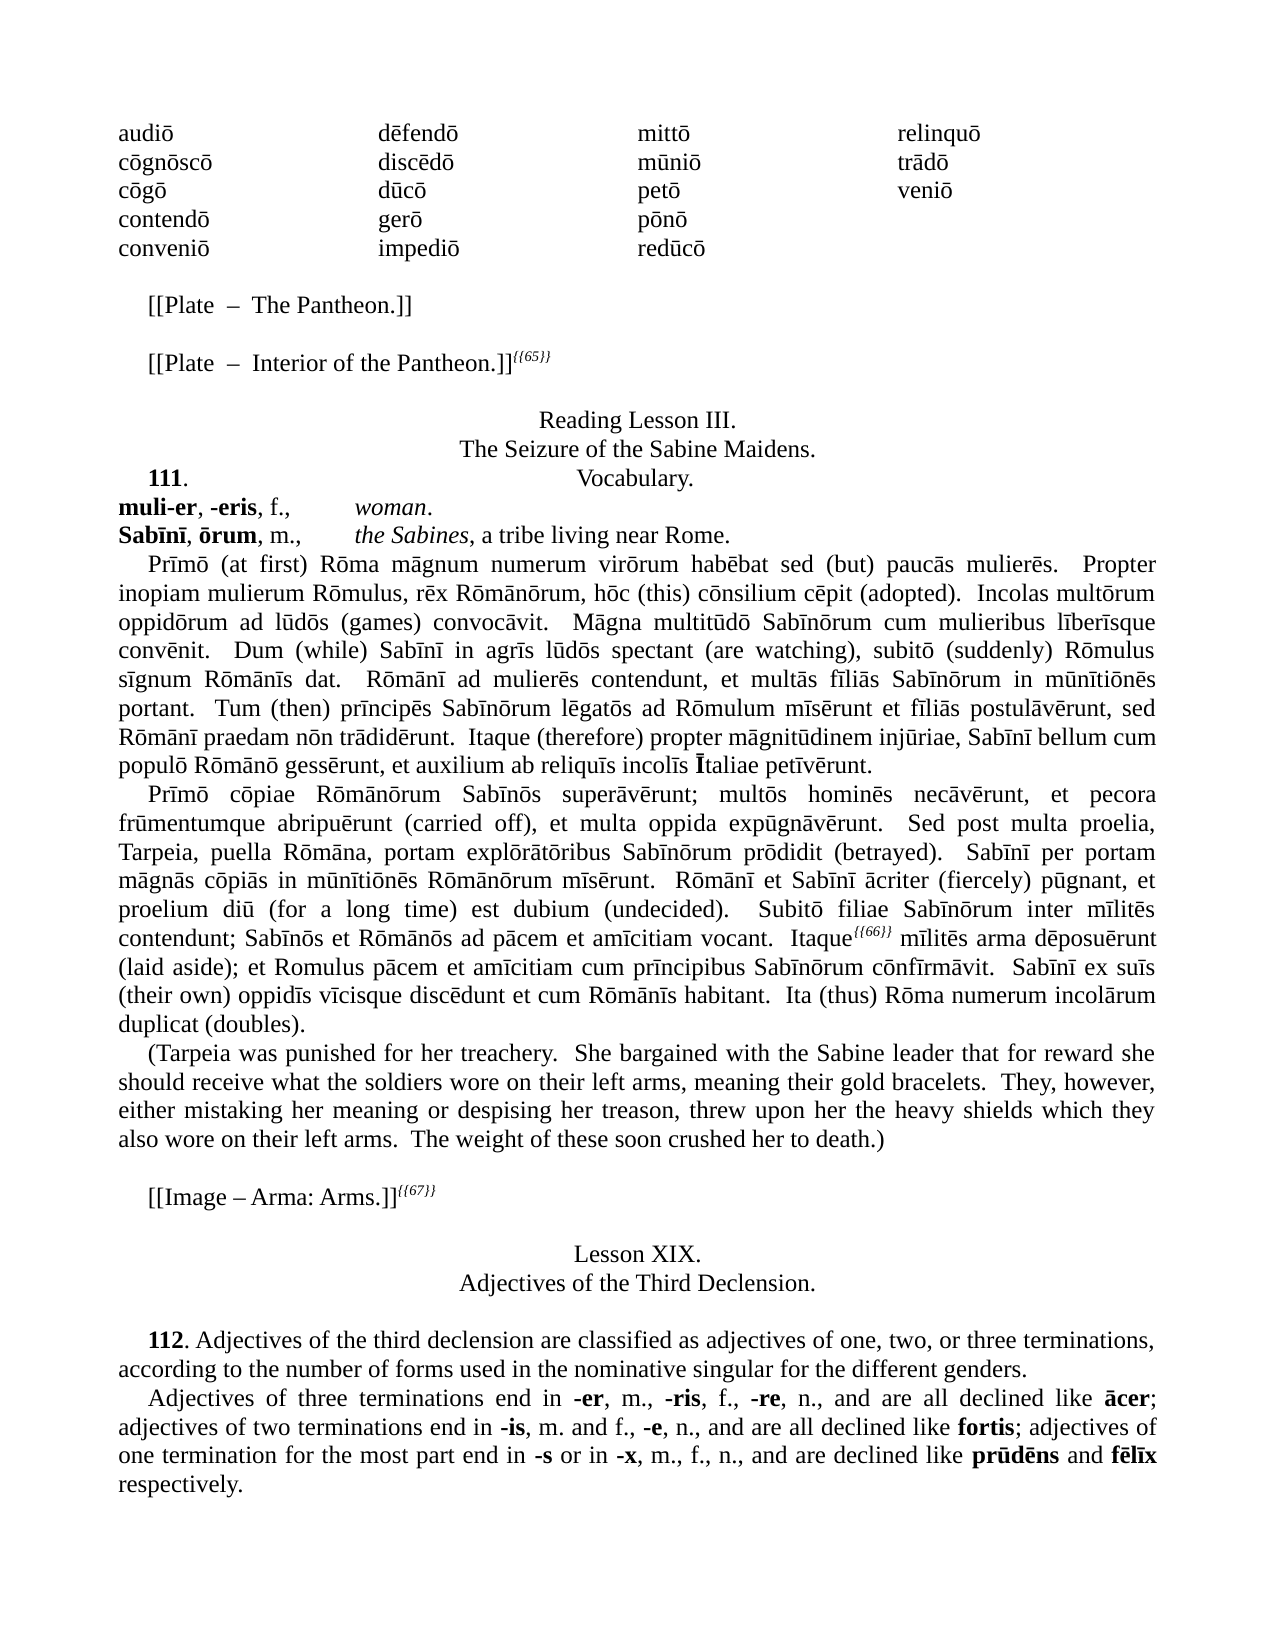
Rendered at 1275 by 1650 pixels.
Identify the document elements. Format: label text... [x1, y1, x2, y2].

text Prīmō cōpiae Rōmānōrum Sabīnōs superāvērunt; multōs hominēs necāvērunt, et pecora frūmentumque abripuērunt (carried off), et multa oppida expūgnāvērunt. Sed post multa proelia, Tarpeia, puella Rōmāna, portam explōrātōribus Sabīnōrum prōdidit (betrayed). Sabīnī per portam māgnās cōpiās in mūnītiōnēs Rōmānōrum mīsērunt. Rōmānī et Sabīnī ācriter (fiercely) pūgnant, et proelium diū (for a long time) est dubium (undecided). Subitō filiae Sabīnōrum inter mīlitēs contendunt; Sabīnōs et Rōmānōs ad pācem et amīcitiam vocant. Itaque{{66}} mīlitēs arma dēposuērunt (laid aside); et Romulus pācem et amīcitiam cum prīncipibus Sabīnōrum cōnfīrmāvit. Sabīnī ex suīs (their own) oppidīs vīcisque discēdunt et cum Rōmānīs habitant. Ita (thus) Rōma numerum incolārum duplicat (doubles). [118, 779, 1157, 1038]
text mittō [637, 118, 897, 147]
text cōgnōscō [118, 147, 378, 176]
text Sabīnī, ōrum, m., the Sabines, a tribe living near Rome. [118, 521, 1157, 549]
text impediō [378, 233, 637, 262]
text discēdō [378, 147, 637, 176]
text The Seizure of the Sabine Maidens. [118, 434, 1157, 463]
text contendō [118, 204, 378, 233]
text (Tarpeia was punished for her treachery. She bargained with the Sabine leader that for reward she should receive what the soldiers wore on their left arms, meaning their gold bracelets. They, however, either mistaking her meaning or despising her treason, threw upon her the heavy shields which they also wore on their left arms. The weight of these soon crushed her to death.) [118, 1038, 1157, 1153]
text Lesson XIX. [118, 1239, 1157, 1268]
text [[Plate – Interior of the Pantheon.]]{{65}} [118, 348, 1157, 377]
text 111. Vocabulary. [118, 463, 1157, 492]
text Reading Lesson III. [118, 406, 1157, 434]
text trādō [897, 147, 1157, 176]
text gerō [378, 204, 637, 233]
text dūcō [378, 176, 637, 204]
text dēfendō [378, 118, 637, 147]
text pōnō [637, 204, 897, 233]
text veniō [897, 176, 1157, 204]
text petō [637, 176, 897, 204]
text Adjectives of the Third Declension. [118, 1268, 1157, 1297]
text mūniō [637, 147, 897, 176]
text cōgō [118, 176, 378, 204]
text 112. Adjectives of the third declension are classified as adjectives of one, two, or three terminations, according to the number of forms used in the nominative singular for the different genders. [118, 1326, 1157, 1383]
text audiō [118, 118, 378, 147]
text conveniō [118, 233, 378, 262]
text [[Plate – The Pantheon.]] [118, 291, 1157, 319]
text redūcō [637, 233, 897, 262]
text Adjectives of three terminations end in -er, m., -ris, f., -re, n., and are all declined like ācer; adjectives of two terminations end in -is, m. and f., -e, n., and are all declined like fortis; adjectives of one termination for the most part end in -s or in -x, m., f., n., and are declined like prūdēns and fēlīx respectively. [118, 1383, 1157, 1498]
text relinquō [897, 118, 1157, 147]
text muli-er, -eris, f., woman. [118, 492, 1157, 521]
text Prīmō (at first) Rōma māgnum numerum virōrum habēbat sed (but) paucās mulierēs. Propter inopiam mulierum Rōmulus, rēx Rōmānōrum, hōc (this) cōnsilium cēpit (adopted). Incolas multōrum oppidōrum ad lūdōs (games) convocāvit. Māgna multitūdō Sabīnōrum cum mulieribus līberīsque convēnit. Dum (while) Sabīnī in agrīs lūdōs spectant (are watching), subitō (suddenly) Rōmulus sīgnum Rōmānīs dat. Rōmānī ad mulierēs contendunt, et multās fīliās Sabīnōrum in mūnītiōnēs portant. Tum (then) prīncipēs Sabīnōrum lēgatōs ad Rōmulum mīsērunt et fīliās postulāvērunt, sed Rōmānī praedam nōn trādidērunt. Itaque (therefore) propter māgnitūdinem injūriae, Sabīnī bellum cum populō Rōmānō gessērunt, et auxilium ab reliquīs incolīs Ītaliae petīvērunt. [118, 549, 1157, 779]
text [[Image – Arma: Arms.]]{{67}} [118, 1182, 1157, 1211]
